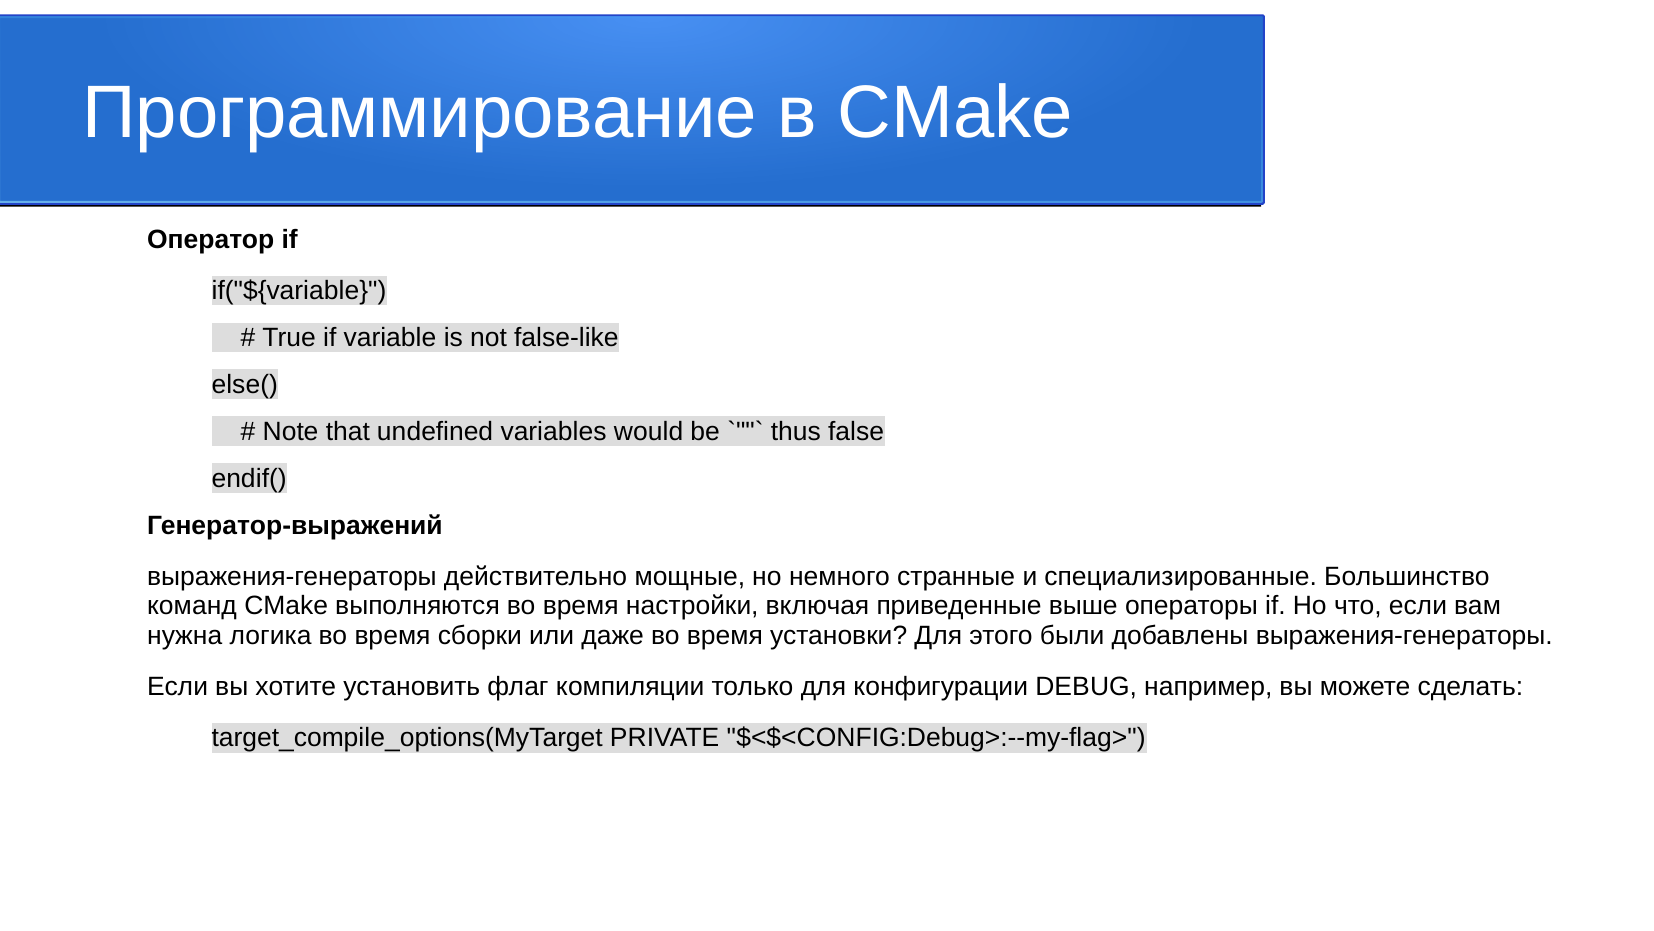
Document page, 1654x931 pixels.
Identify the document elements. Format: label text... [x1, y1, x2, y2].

title Программирование в CMake [82, 35, 1235, 189]
list Оператор if if("${variable}") # True if variable is not false-like else() # Note that undefined variables would be `""` thus false endif() Генератор-выражений выражения-генераторы действительно мощные, но немного странные и специализированные. Большинство команд CMake выполняются во время настройки, включая приведенные выше операторы if. Но что, если вам нужна логика во время сборки или даже во время установки? Для этого были добавлены выражения-генераторы. Если вы хотите установить флаг компиляции только для конфигурации DEBUG, например, вы можете сделать: target_compile_options(MyTarget PRIVATE "$<$<CONFIG:Debug>:--my-flag>") [82, 224, 1571, 764]
